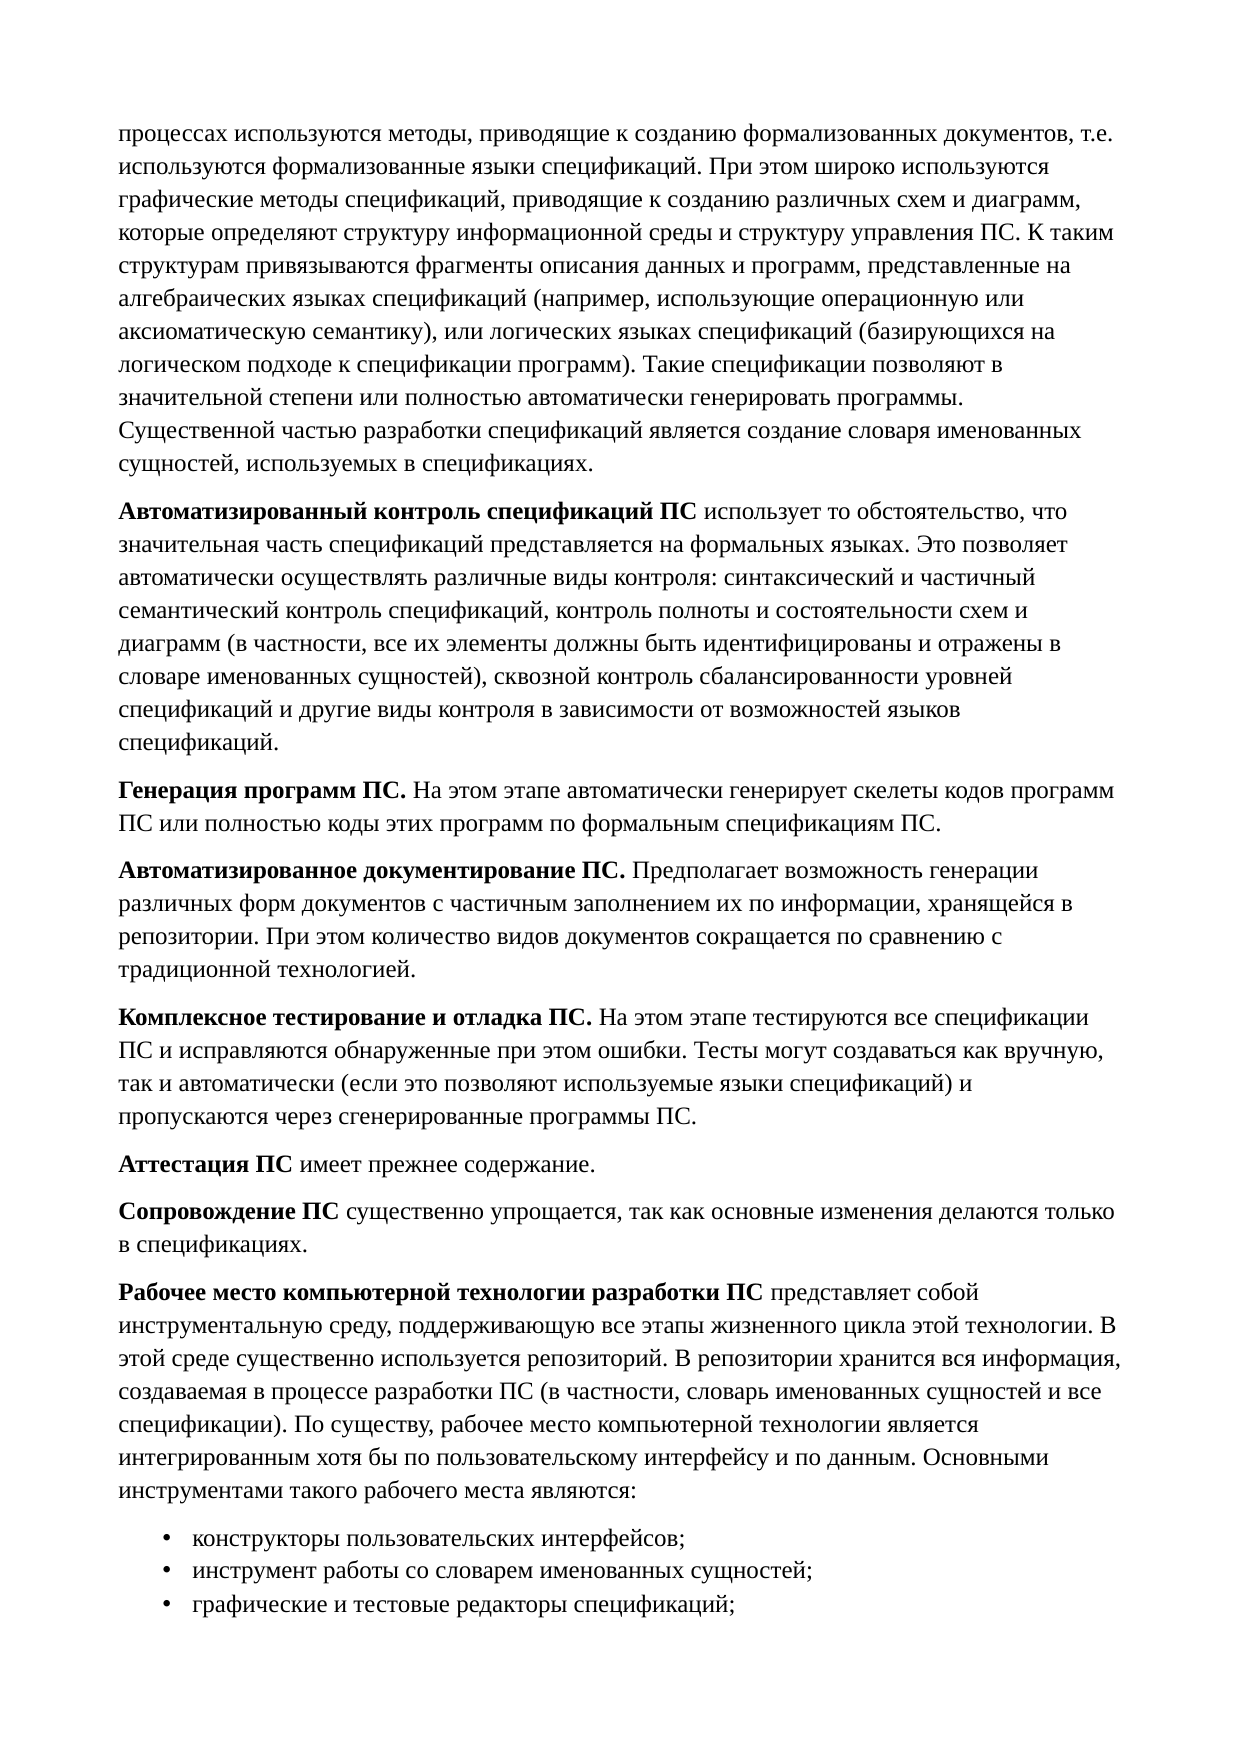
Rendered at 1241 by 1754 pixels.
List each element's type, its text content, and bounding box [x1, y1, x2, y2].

text Комплексное тестирование и отладка ПС. На этом этапе тестируются все спецификации ПС и исправляются обнаруженные при этом ошибки. Тесты могут создаваться как вручную, так и автоматически (если это позволяют используемые языки спецификаций) и пропускаются через сгенерированные программы ПС. [118, 1002, 1122, 1130]
text Автоматизированный контроль спецификаций ПС использует то обстоятельство, что значительная часть спецификаций представляется на формальных языках. Это позволяет автоматически осуществлять различные виды контроля: синтаксический и частичный семантический контроль спецификаций, контроль полноты и состоятельности схем и диаграмм (в частности, все их элементы должны быть идентифицированы и отражены в словаре именованных сущностей), сквозной контроль сбалансированности уровней спецификаций и другие виды контроля в зависимости от возможностей языков спецификаций. [118, 496, 1122, 756]
text Автоматизированное документирование ПС. Предполагает возможность генерации различных форм документов с частичным заполнением их по информации, хранящейся в репозитории. При этом количество видов документов сокращается по сравнению с традиционной технологией. [118, 855, 1122, 983]
list графические и тестовые редакторы спецификаций; [162, 1589, 1122, 1617]
text Генерация программ ПС. На этом этапе автоматически генерирует скелеты кодов программ ПС или полностью коды этих программ по формальным спецификациям ПС. [118, 775, 1122, 836]
text Аттестация ПС имеет прежнее содержание. [118, 1149, 1122, 1177]
list конструкторы пользовательских интерфейсов; [162, 1523, 1122, 1551]
text процессах используются методы, приводящие к созданию формализованных документов, т.е. используются формализованные языки спецификаций. При этом широко используются графические методы спецификаций, приводящие к созданию различных схем и диаграмм, которые определяют структуру информационной среды и структуру управления ПС. К таким структурам привязываются фрагменты описания данных и программ, представленные на алгебраических языках спецификаций (например, использующие операционную или аксиоматическую семантику), или логических языках спецификаций (базирующихся на логическом подходе к спецификации программ). Такие спецификации позволяют в значительной степени или полностью автоматически генерировать программы. Существенной частью разработки спецификаций является создание словаря именованных сущностей, используемых в спецификациях. [118, 118, 1122, 477]
list инструмент работы со словарем именованных сущностей; [162, 1556, 1122, 1584]
text Рабочее место компьютерной технологии разработки ПС представляет собой инструментальную среду, поддерживающую все этапы жизненного цикла этой технологии. В этой среде существенно используется репозиторий. В репозитории хранится вся информация, создаваемая в процессе разработки ПС (в частности, словарь именованных сущностей и все спецификации). По существу, рабочее место компьютерной технологии является интегрированным хотя бы по пользовательскому интерфейсу и по данным. Основными инструментами такого рабочего места являются: [118, 1277, 1122, 1504]
text Сопровождение ПС существенно упрощается, так как основные изменения делаются только в спецификациях. [118, 1196, 1122, 1258]
